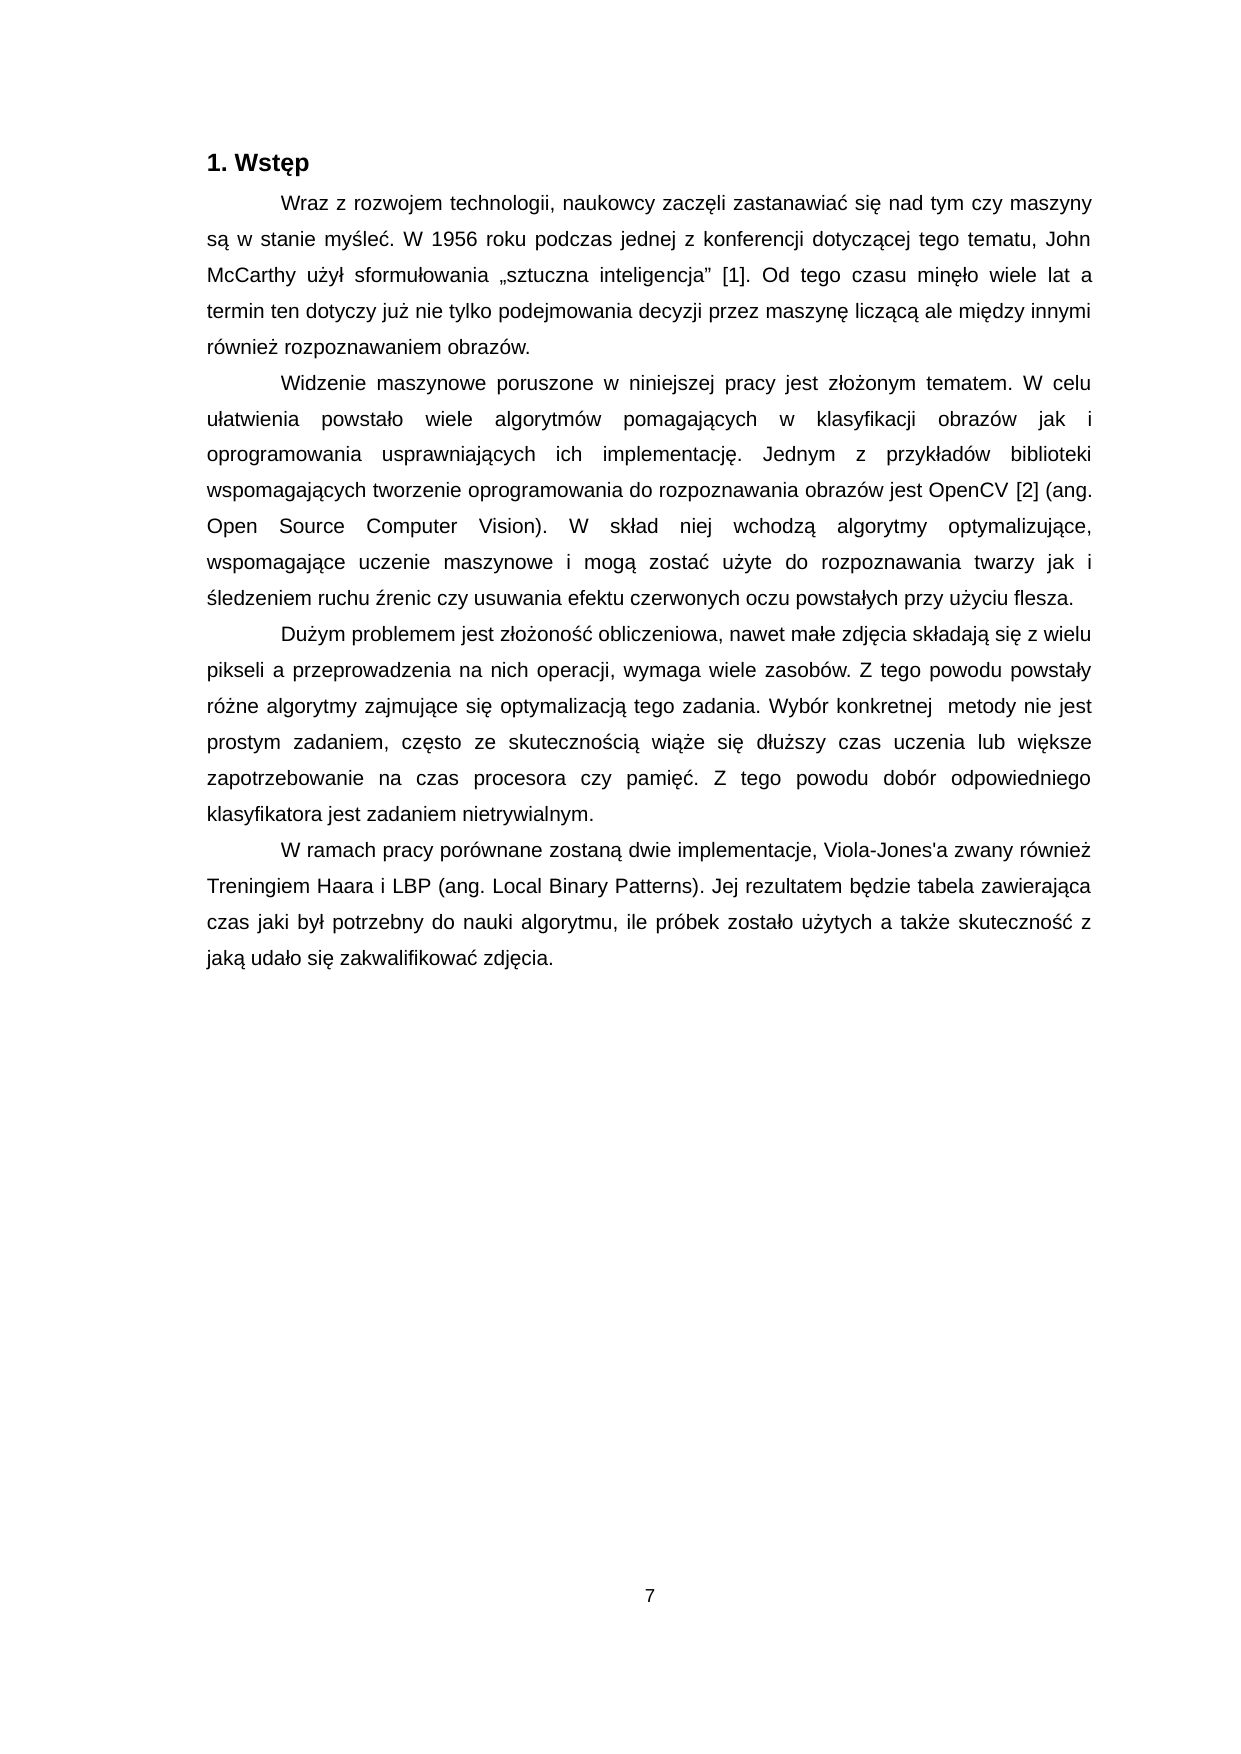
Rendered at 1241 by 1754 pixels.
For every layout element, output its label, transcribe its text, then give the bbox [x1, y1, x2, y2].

text W ramach pracy porównane zostaną dwie implementacje, Viola-Jones'a zwany również Treningiem Haara i LBP (ang. Local Binary Patterns). Jej rezultatem będzie tabela zawierająca czas jaki był potrzebny do nauki algorytmu, ile próbek zostało użytych a także skuteczność z jaką udało się zakwalifikować zdjęcia. [207, 838, 1093, 969]
text Wraz z rozwojem technologii, naukowcy zaczęli zastanawiać się nad tym czy maszyny są w stanie myśleć. W 1956 roku podczas jednej z konferencji dotyczącej tego tematu, John McCarthy użył sformułowania „sztuczna inteligencja” [1]. Od tego czasu minęło wiele lat a termin ten dotyczy już nie tylko podejmowania decyzji przez maszynę liczącą ale między innymi również rozpoznawaniem obrazów. [207, 191, 1093, 358]
text Widzenie maszynowe poruszone w niniejszej pracy jest złożonym tematem. W celu ułatwienia powstało wiele algorytmów pomagających w klasyfikacji obrazów jak i oprogramowania usprawniających ich implementację. Jednym z przykładów biblioteki wspomagających tworzenie oprogramowania do rozpoznawania obrazów jest OpenCV [2] (ang. Open Source Computer Vision). W skład niej wchodzą algorytmy optymalizujące, wspomagające uczenie maszynowe i mogą zostać użyte do rozpoznawania twarzy jak i śledzeniem ruchu źrenic czy usuwania efektu czerwonych oczu powstałych przy użyciu flesza. [207, 370, 1093, 610]
text Dużym problemem jest złożoność obliczeniowa, nawet małe zdjęcia składają się z wielu pikseli a przeprowadzenia na nich operacji, wymaga wiele zasobów. Z tego powodu powstały różne algorytmy zajmujące się optymalizacją tego zadania. Wybór konkretnej metody nie jest prostym zadaniem, często ze skutecznością wiąże się dłuższy czas uczenia lub większe zapotrzebowanie na czas procesora czy pamięć. Z tego powodu dobór odpowiedniego klasyfikatora jest zadaniem nietrywialnym. [207, 622, 1093, 826]
list 1. Wstęp [207, 148, 1093, 176]
